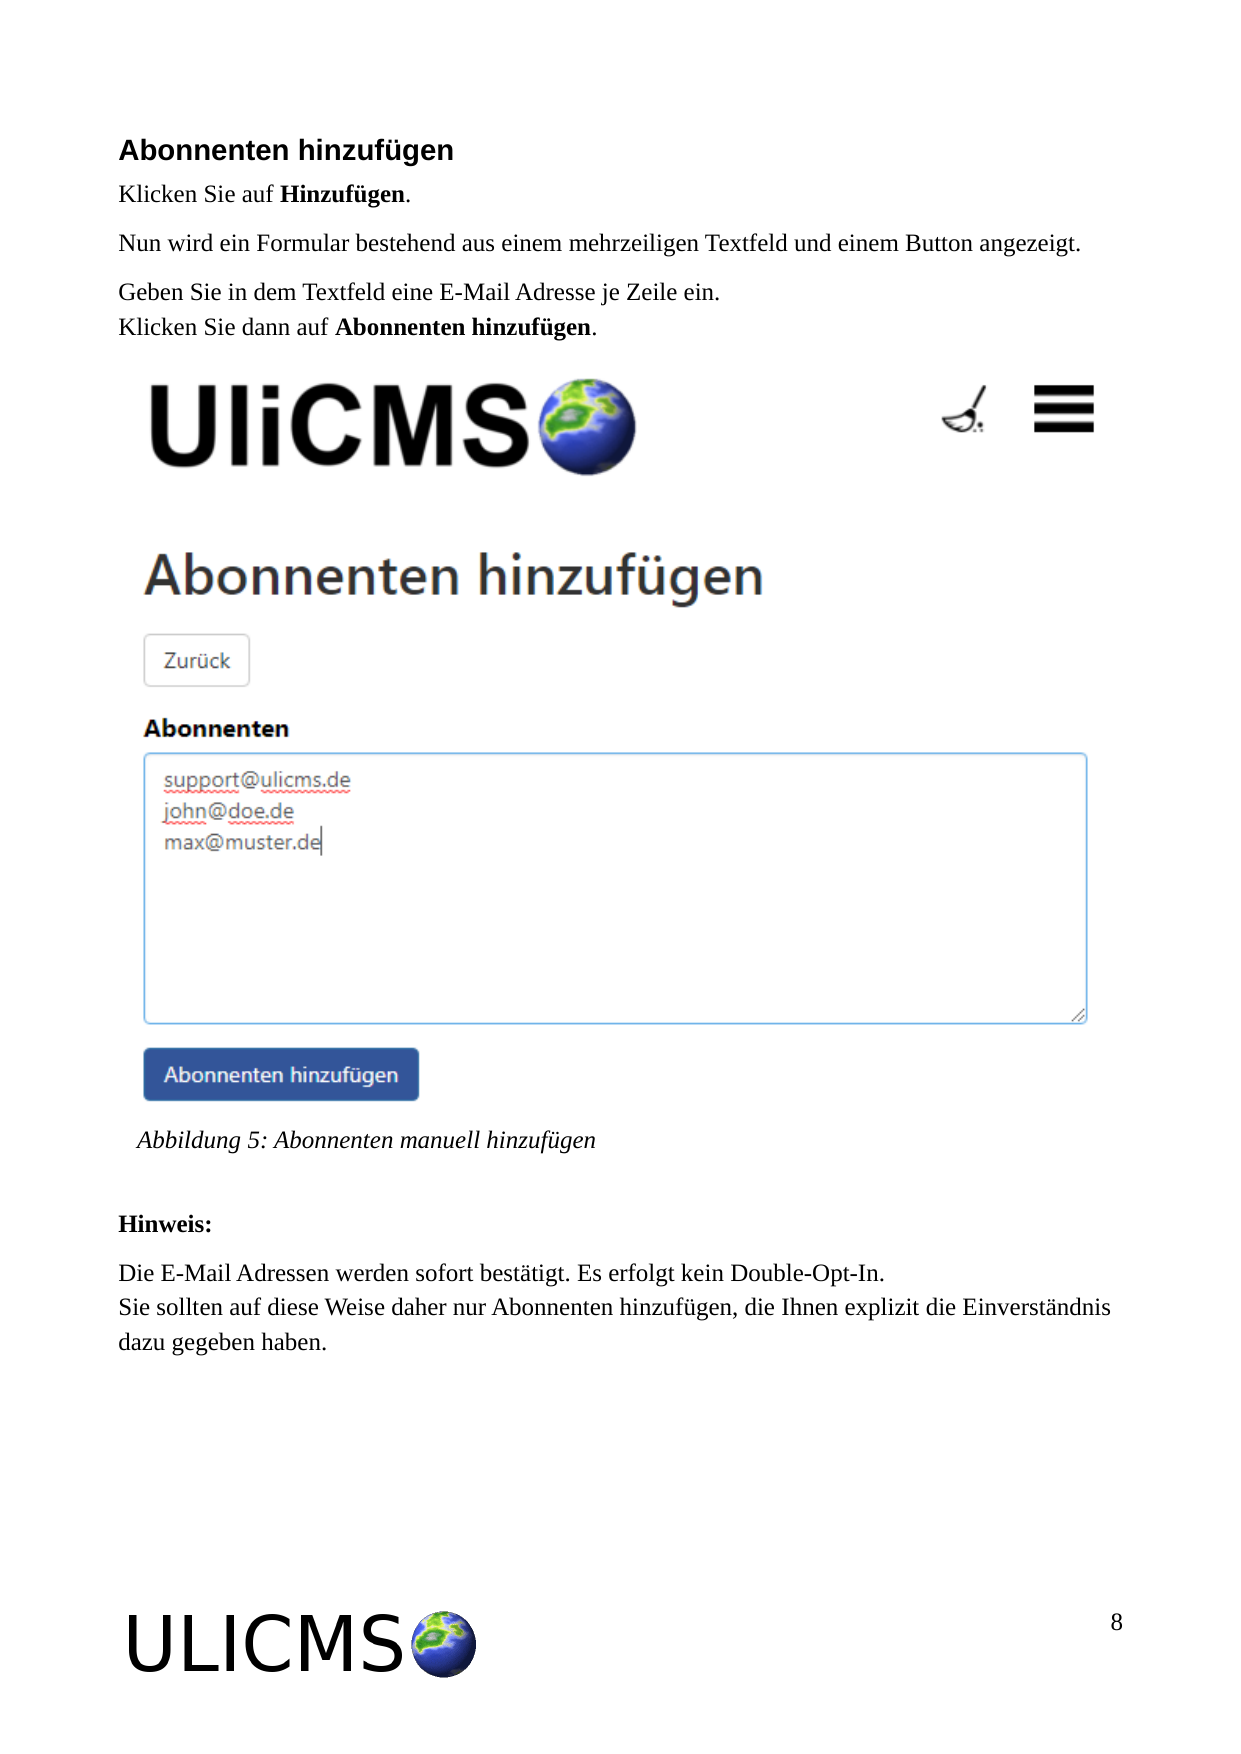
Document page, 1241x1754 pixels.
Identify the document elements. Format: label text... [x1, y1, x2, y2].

text Klicken Sie auf Hinzufügen. [118, 179, 1123, 208]
text Geben Sie in dem Textfeld eine E-Mail Adresse je Zeile ein. Klicken Sie dann auf Abonnenten hinzufügen. [118, 277, 1123, 340]
subtitle Abonnenten hinzufügen [118, 133, 1123, 166]
text Hinweis: [118, 1209, 1123, 1238]
picture [118, 1607, 479, 1681]
text Nun wird ein Formular bestehend aus einem mehrzeiligen Textfeld und einem Button angezeigt. [118, 228, 1123, 257]
picture [136, 373, 1104, 1120]
text Abbildung 5: Abonnenten manuell hinzufügen [137, 1120, 1104, 1154]
text Die E-Mail Adressen werden sofort bestätigt. Es erfolgt kein Double-Opt-In. Sie sollten auf diese Weise daher nur Abonnenten hinzufügen, die Ihnen explizit die Einverständnis dazu gegeben haben. [118, 1258, 1123, 1356]
